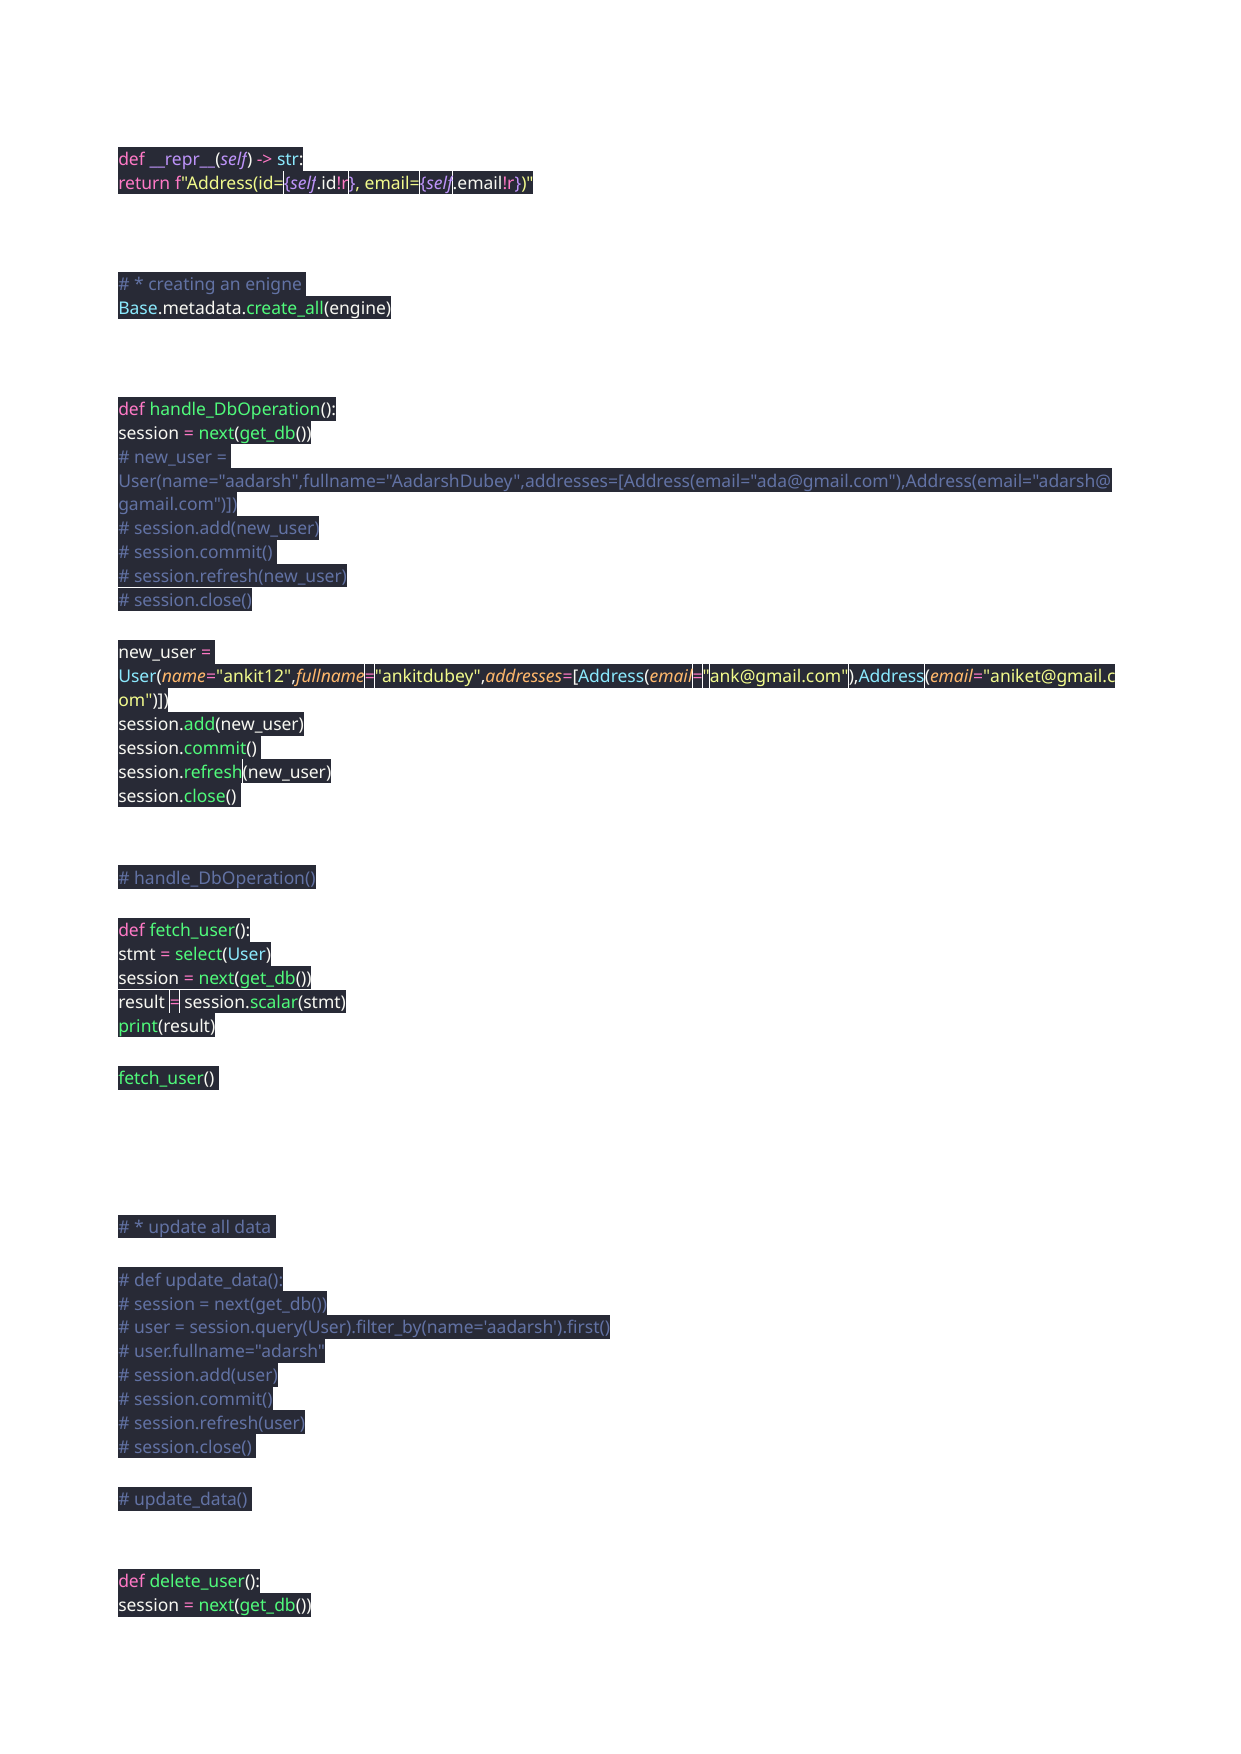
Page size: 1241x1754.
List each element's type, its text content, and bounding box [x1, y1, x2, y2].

text def delete_user(): [118, 1569, 1122, 1593]
text # new_user = User(name="aadarsh",fullname="AadarshDubey",addresses=[Address(email="ada@gmail.com"),Address(email="adarsh@gamail.com")]) [118, 444, 1122, 516]
text # session.commit() [118, 1387, 1122, 1410]
text # session.add(new_user) [118, 516, 1122, 540]
text session.commit() [118, 736, 1122, 759]
text session.refresh(new_user) [118, 759, 1122, 783]
text # handle_DbOperation() [118, 865, 1122, 889]
text session.add(new_user) [118, 712, 1122, 736]
text print(result) [118, 1013, 1122, 1037]
text # session.refresh(user) [118, 1410, 1122, 1434]
text # session.refresh(new_user) [118, 564, 1122, 587]
text # session.close() [118, 587, 1122, 611]
text # session.commit() [118, 540, 1122, 564]
text session.close() [118, 783, 1122, 807]
text # session.close() [118, 1434, 1122, 1458]
text # update_data() [118, 1487, 1122, 1511]
text session = next(get_db()) [118, 421, 1122, 444]
text return f"Address(id={self.id!r}, email={self.email!r})" [118, 171, 1122, 194]
text Base.metadata.create_all(engine) [118, 296, 1122, 319]
text def __repr__(self) -> str: [118, 147, 1122, 171]
text new_user = User(name="ankit12",fullname="ankitdubey",addresses=[Address(email="ank@gmail.com"),Address(email="aniket@gmail.com")]) [118, 640, 1122, 712]
text # def update_data(): [118, 1267, 1122, 1291]
text # * update all data [118, 1215, 1122, 1238]
text result = session.scalar(stmt) [118, 989, 1122, 1013]
text fetch_user() [118, 1066, 1122, 1090]
text # session = next(get_db()) [118, 1291, 1122, 1315]
text # user.fullname="adarsh" [118, 1339, 1122, 1363]
text session = next(get_db()) [118, 1593, 1122, 1617]
text def handle_DbOperation(): [118, 397, 1122, 421]
text def fetch_user(): [118, 918, 1122, 942]
text stmt = select(User) [118, 942, 1122, 966]
text session = next(get_db()) [118, 966, 1122, 989]
text # user = session.query(User).filter_by(name='aadarsh').first() [118, 1315, 1122, 1339]
text # * creating an enigne [118, 272, 1122, 296]
text # session.add(user) [118, 1363, 1122, 1387]
